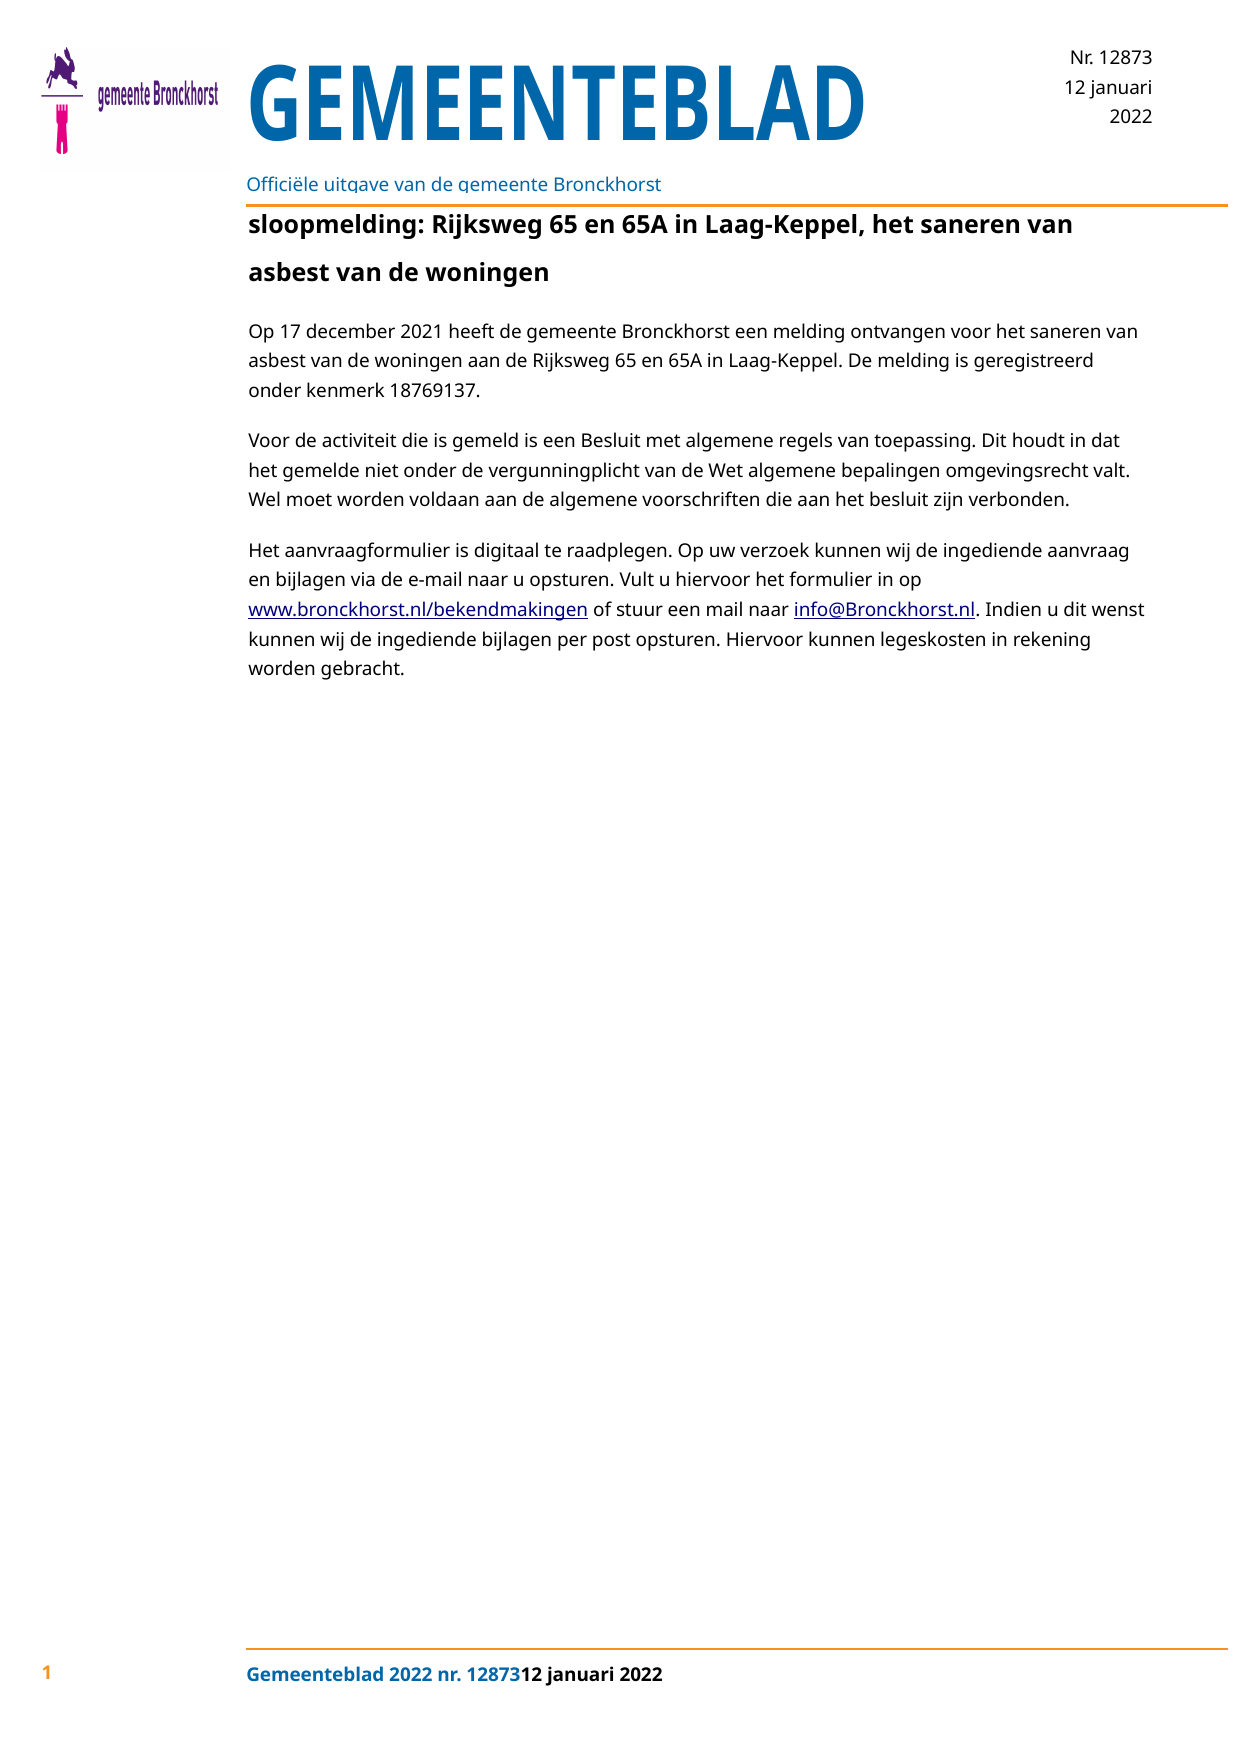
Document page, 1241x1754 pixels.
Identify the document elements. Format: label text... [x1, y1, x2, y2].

text Voor de activiteit die is gemeld is een Besluit met algemene regels van toepassing. Dit houdt in dat het gemelde niet onder de vergunningplicht van de Wet algemene bepalingen omgevingsrecht valt. Wel moet worden voldaan aan de algemene voorschriften die aan het besluit zijn verbonden. [248, 427, 1152, 512]
text Op 17 december 2021 heeft de gemeente Bronckhorst een melding ontvangen voor het saneren van asbest van de woningen aan de Rijksweg 65 en 65A in Laag-Keppel. De melding is geregistreerd onder kenmerk 18769137. [248, 318, 1152, 403]
text sloopmelding: Rijksweg 65 en 65A in Laag-Keppel, het saneren van asbest van de woningen [248, 207, 1152, 288]
text Het aanvraagformulier is digitaal te raadplegen. Op uw verzoek kunnen wij de ingediende aanvraag en bijlagen via de e-mail naar u opsturen. Vult u hiervoor het formulier in op www.bronckhorst.nl/bekendmakingen of stuur een mail naar info@Bronckhorst.nl. Indien u dit wenst kunnen wij de ingediende bijlagen per post opsturen. Hiervoor kunnen legeskosten in rekening worden gebracht. [248, 537, 1152, 681]
picture [41, 47, 231, 172]
